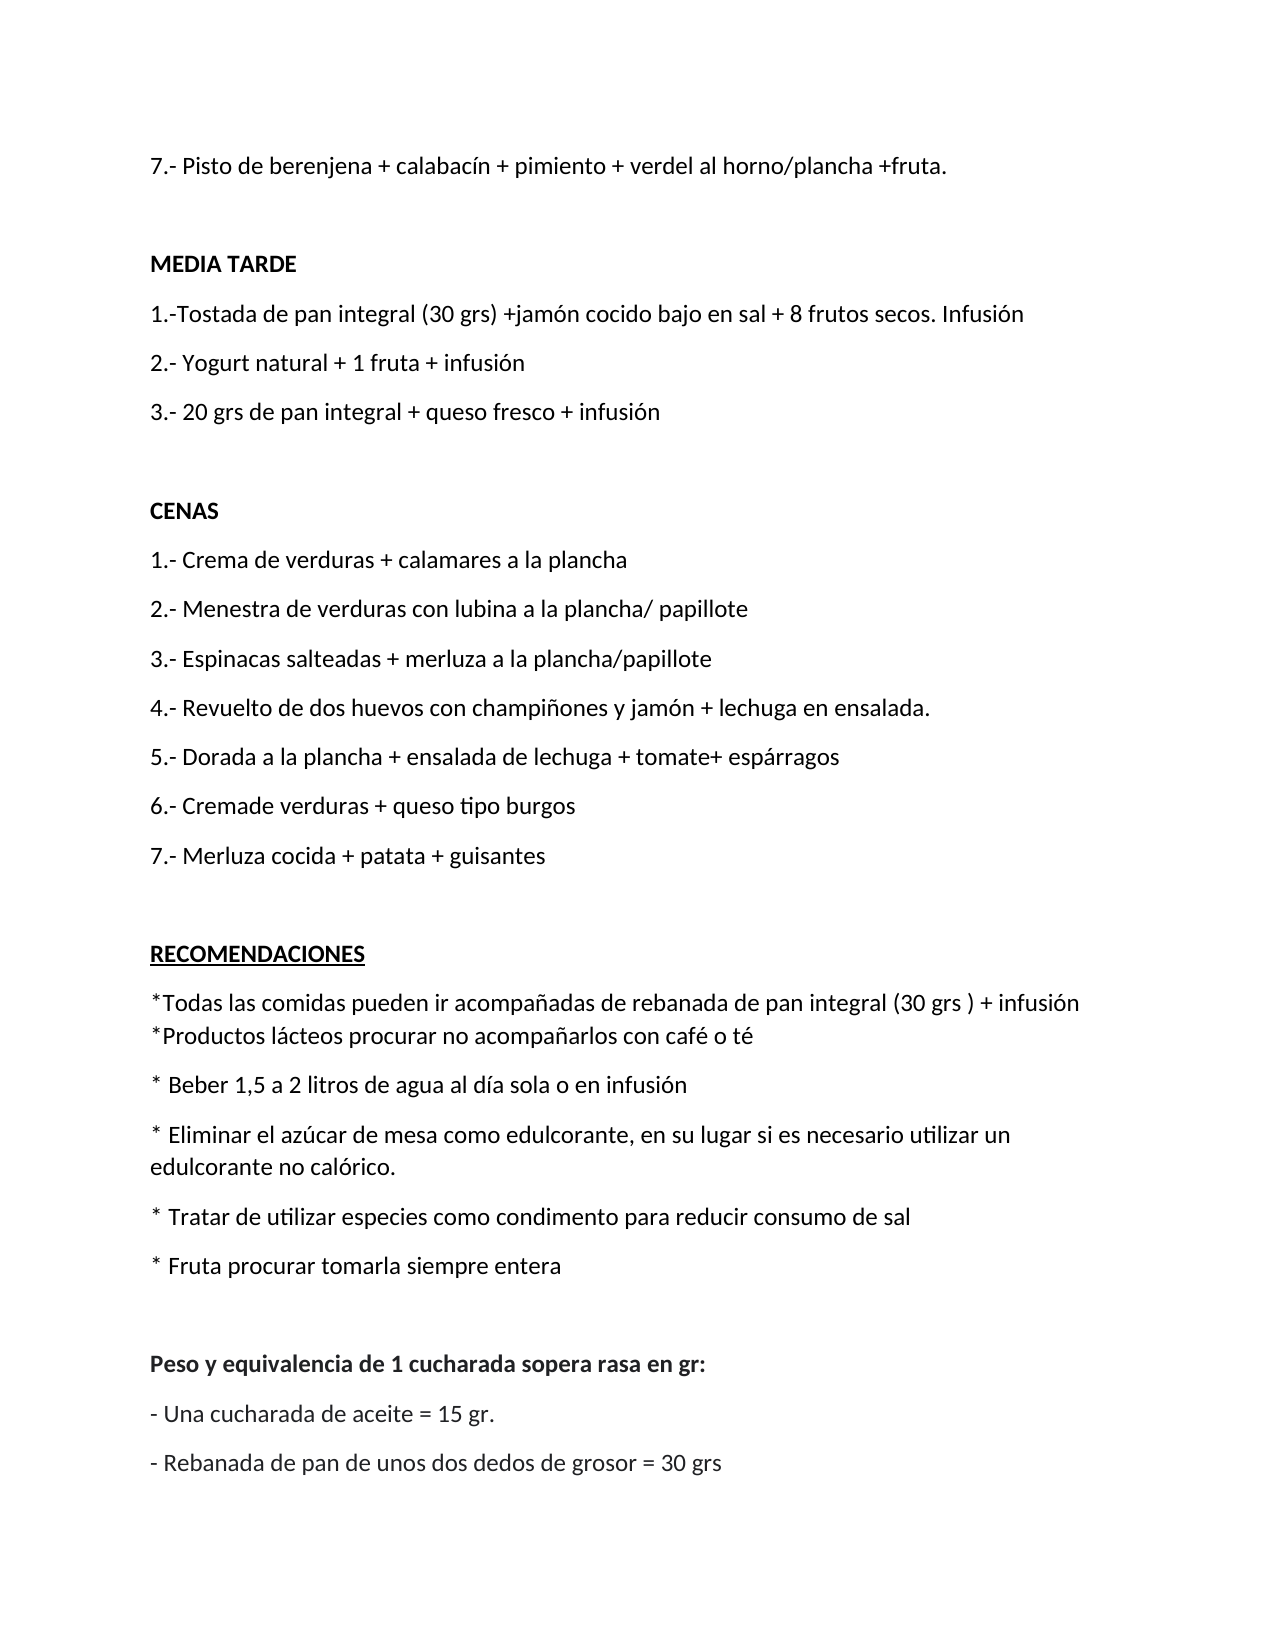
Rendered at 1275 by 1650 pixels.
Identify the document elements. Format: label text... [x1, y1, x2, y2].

text 3.- 20 grs de pan integral + queso fresco + infusión [150, 396, 1125, 427]
text Peso y equivalencia de 1 cucharada sopera rasa en gr: [150, 1348, 1125, 1379]
text - Rebanada de pan de unos dos dedos de grosor = 30 grs [150, 1447, 1125, 1477]
text * Beber 1,5 a 2 litros de agua al día sola o en infusión [150, 1069, 1125, 1100]
text * Fruta procurar tomarla siempre entera [150, 1250, 1125, 1280]
text 3.- Espinacas salteadas + merluza a la plancha/papillote [150, 643, 1125, 673]
text 4.- Revuelto de dos huevos con champiñones y jamón + lechuga en ensalada. [150, 692, 1125, 722]
text RECOMENDACIONES [150, 938, 1125, 969]
text * Tratar de utilizar especies como condimento para reducir consumo de sal [150, 1201, 1125, 1231]
text 5.- Dorada a la plancha + ensalada de lechuga + tomate+ espárragos [150, 741, 1125, 772]
text 6.- Cremade verduras + queso tipo burgos [150, 791, 1125, 821]
text 1.-Tostada de pan integral (30 grs) +jamón cocido bajo en sal + 8 frutos secos. Infusión [150, 298, 1125, 328]
text *Todas las comidas pueden ir acompañadas de rebanada de pan integral (30 grs ) + infusión *Productos lácteos procurar no acompañarlos con café o té [150, 988, 1125, 1051]
text MEDIA TARDE [150, 248, 1125, 279]
text CENAS [150, 495, 1125, 525]
text - Una cucharada de aceite = 15 gr. [150, 1398, 1125, 1428]
text * Eliminar el azúcar de mesa como edulcorante, en su lugar si es necesario utilizar un edulcorante no calórico. [150, 1119, 1125, 1182]
text 2.- Yogurt natural + 1 fruta + infusión [150, 347, 1125, 378]
text 1.- Crema de verduras + calamares a la plancha [150, 544, 1125, 575]
text 7.- Merluza cocida + patata + guisantes [150, 840, 1125, 870]
text 7.- Pisto de berenjena + calabacín + pimiento + verdel al horno/plancha +fruta. [150, 150, 1125, 181]
text 2.- Menestra de verduras con lubina a la plancha/ papillote [150, 593, 1125, 624]
